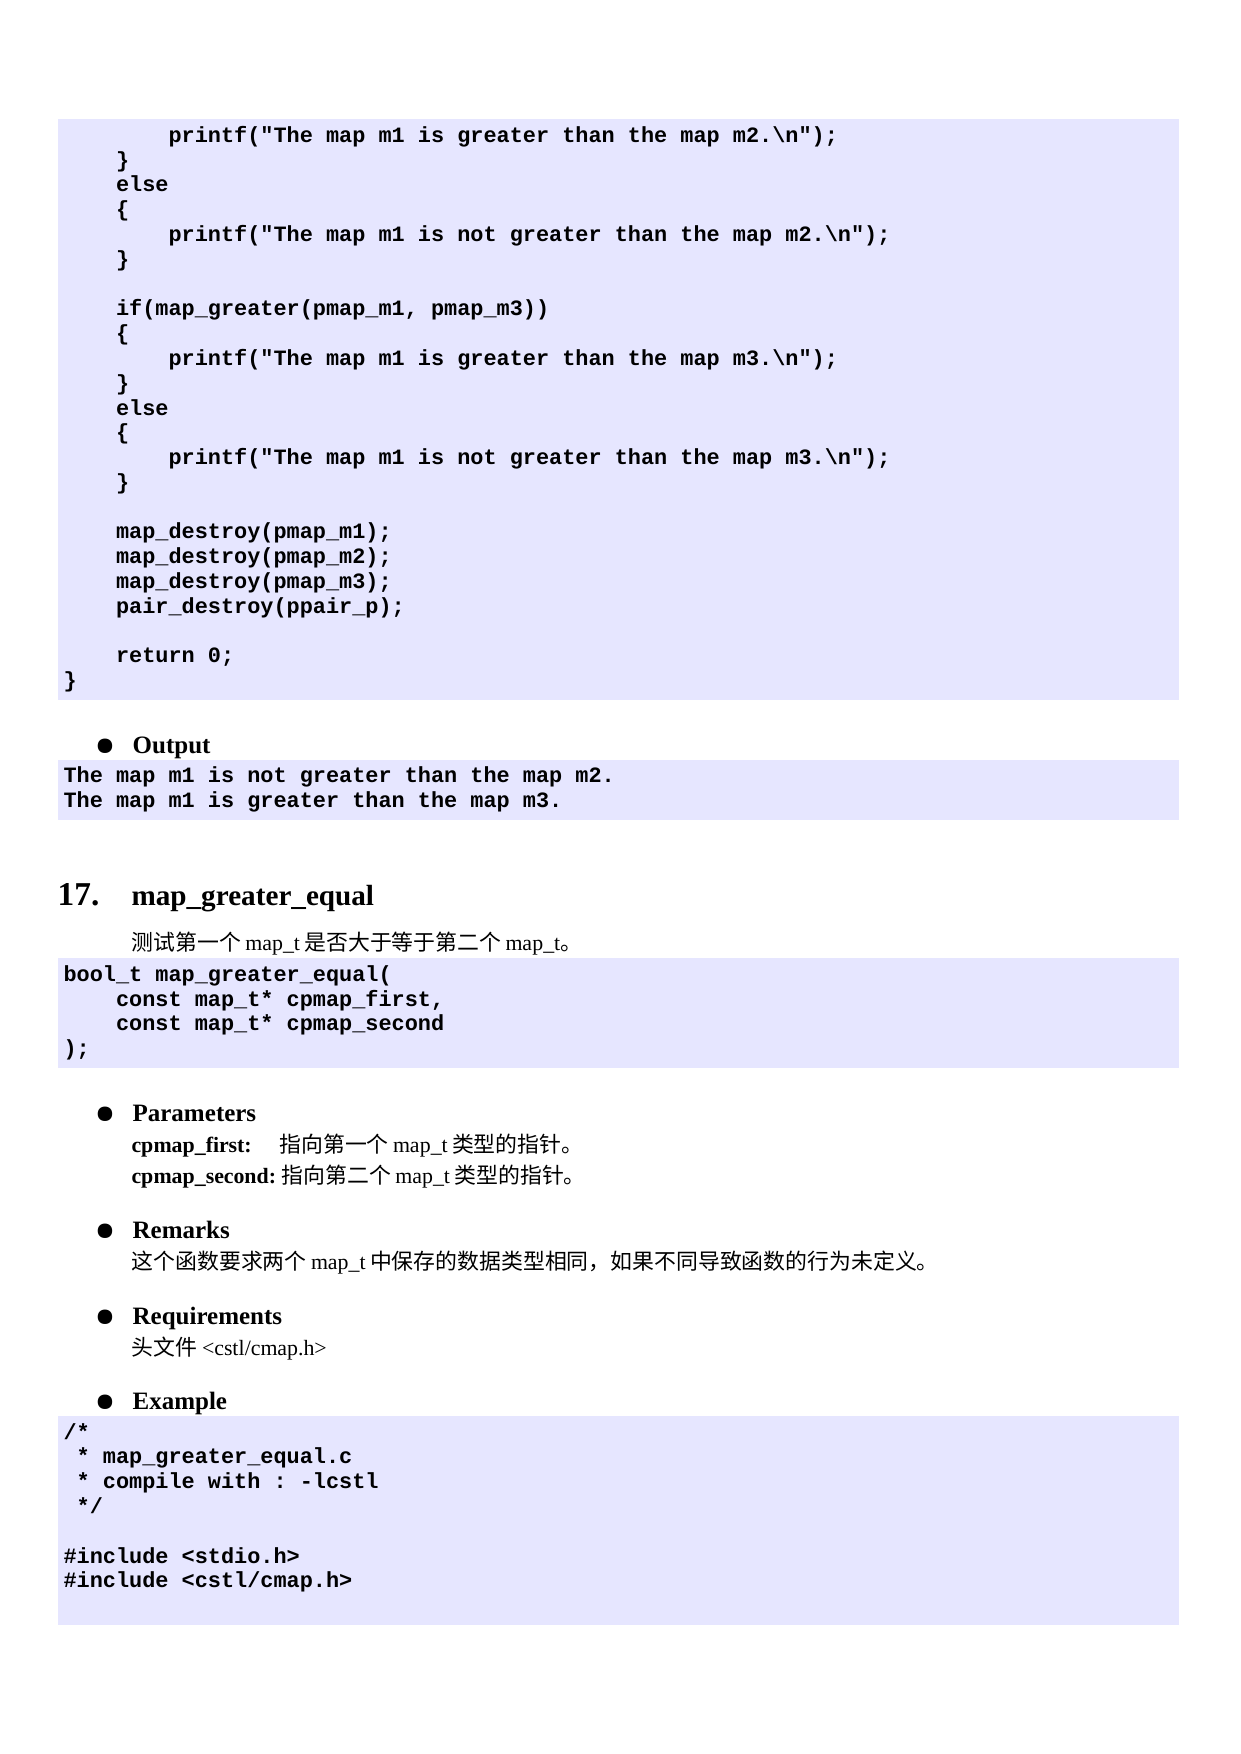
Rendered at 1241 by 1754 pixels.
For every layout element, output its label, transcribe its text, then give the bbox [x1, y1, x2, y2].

table_header /* * map_greater_equal.c * compile with : -lcstl */ #include <stdio.h> #include <cstl/cmap.h> [58, 1416, 1179, 1625]
list Requirements [95, 1301, 1179, 1329]
list Output [95, 730, 1179, 758]
table_header The map m1 is not greater than the map m2. The map m1 is greater than the map m3. [58, 760, 1179, 820]
table_header bool_t map_greater_equal( const map_t* cpmap_first, const map_t* cpmap_second ); [58, 958, 1179, 1068]
list Parameters [95, 1098, 1179, 1127]
list Example [95, 1386, 1179, 1415]
text cpmap_second: 指向第二个map_t类型的指针。 [57, 1158, 1179, 1190]
text 测试第一个map_t是否大于等于第二个map_t。 [57, 925, 1179, 957]
table_header printf("The map m1 is greater than the map m2.\n"); } else { printf("The map m1 is not greater than the map m2.\n"); } if(map_greater(pmap_m1, pmap_m3)) { printf("The map m1 is greater than the map m3.\n"); } else { printf("The map m1 is not greater than the map m3.\n"); } map_destroy(pmap_m1); map_destroy(pmap_m2); map_destroy(pmap_m3); pair_destroy(ppair_p); return 0; } [58, 119, 1179, 700]
text cpmap_first: 指向第一个map_t类型的指针。 [57, 1127, 1179, 1158]
subtitle map_greater_equal [57, 874, 1179, 913]
text 这个函数要求两个map_t中保存的数据类型相同，如果不同导致函数的行为未定义。 [57, 1244, 1179, 1276]
list Remarks [95, 1215, 1179, 1244]
text 头文件 <cstl/cmap.h> [57, 1329, 1179, 1361]
